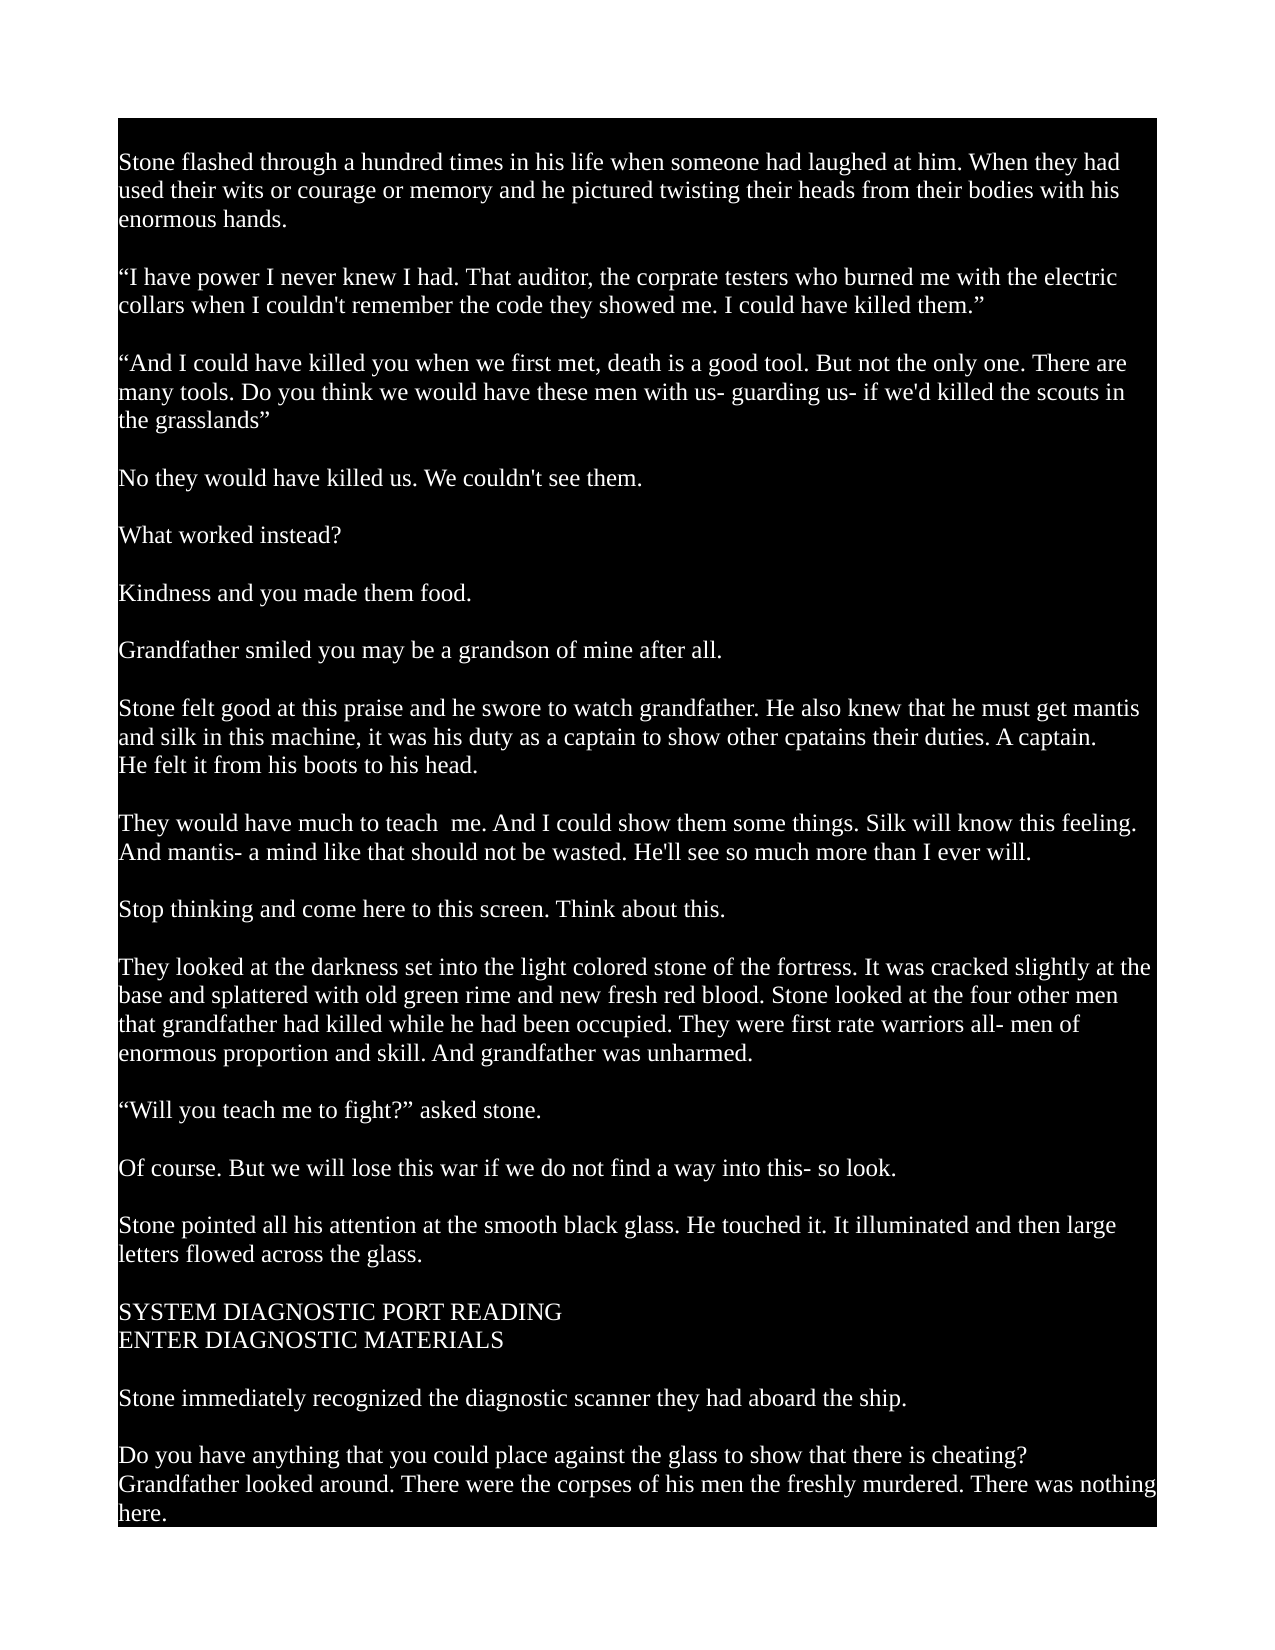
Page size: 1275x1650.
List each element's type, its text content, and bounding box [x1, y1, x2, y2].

text Stone pointed all his attention at the smooth black glass. He touched it. It illuminated and then large letters flowed across the glass. SYSTEM DIAGNOSTIC PORT READING ENTER DIAGNOSTIC MATERIALS Stone immediately recognized the diagnostic scanner they had aboard the ship. [118, 1211, 1157, 1412]
text He felt it from his boots to his head. [118, 751, 1157, 779]
text They would have much to teach me. And I could show them some things. Silk will know this feeling. And mantis- a mind like that should not be wasted. He'll see so much more than I ever will. [118, 808, 1157, 866]
text What worked instead? Kindness and you made them food. [118, 492, 1157, 607]
text Stop thinking and come here to this screen. Think about this. They looked at the darkness set into the light colored stone of the fortress. It was cracked slightly at the base and splattered with old green rime and new fresh red blood. Stone looked at the four other men that grandfather had killed while he had been occupied. They were first rate warriors all- men of enormous proportion and skill. And grandfather was unharmed. “Will you teach me to fight?” asked stone. Of course. But we will lose this war if we do not find a way into this- so look. [118, 894, 1157, 1182]
text “I have power I never knew I had. That auditor, the corprate testers who burned me with the electric collars when I couldn't remember the code they showed me. I could have killed them.” [118, 262, 1157, 319]
text “And I could have killed you when we first met, death is a good tool. But not the only one. There are many tools. Do you think we would have these men with us- guarding us- if we'd killed the scouts in the grasslands” No they would have killed us. We couldn't see them. [118, 319, 1157, 492]
text Stone flashed through a hundred times in his life when someone had laughed at him. When they had used their wits or courage or memory and he pictured twisting their heads from their bodies with his enormous hands. [118, 147, 1157, 233]
text Grandfather smiled you may be a grandson of mine after all. Stone felt good at this praise and he swore to watch grandfather. He also knew that he must get mantis and silk in this machine, it was his duty as a captain to show other cpatains their duties. A captain. [118, 636, 1157, 751]
text Do you have anything that you could place against the glass to show that there is cheating? Grandfather looked around. There were the corpses of his men the freshly murdered. There was nothing here. [118, 1441, 1157, 1527]
